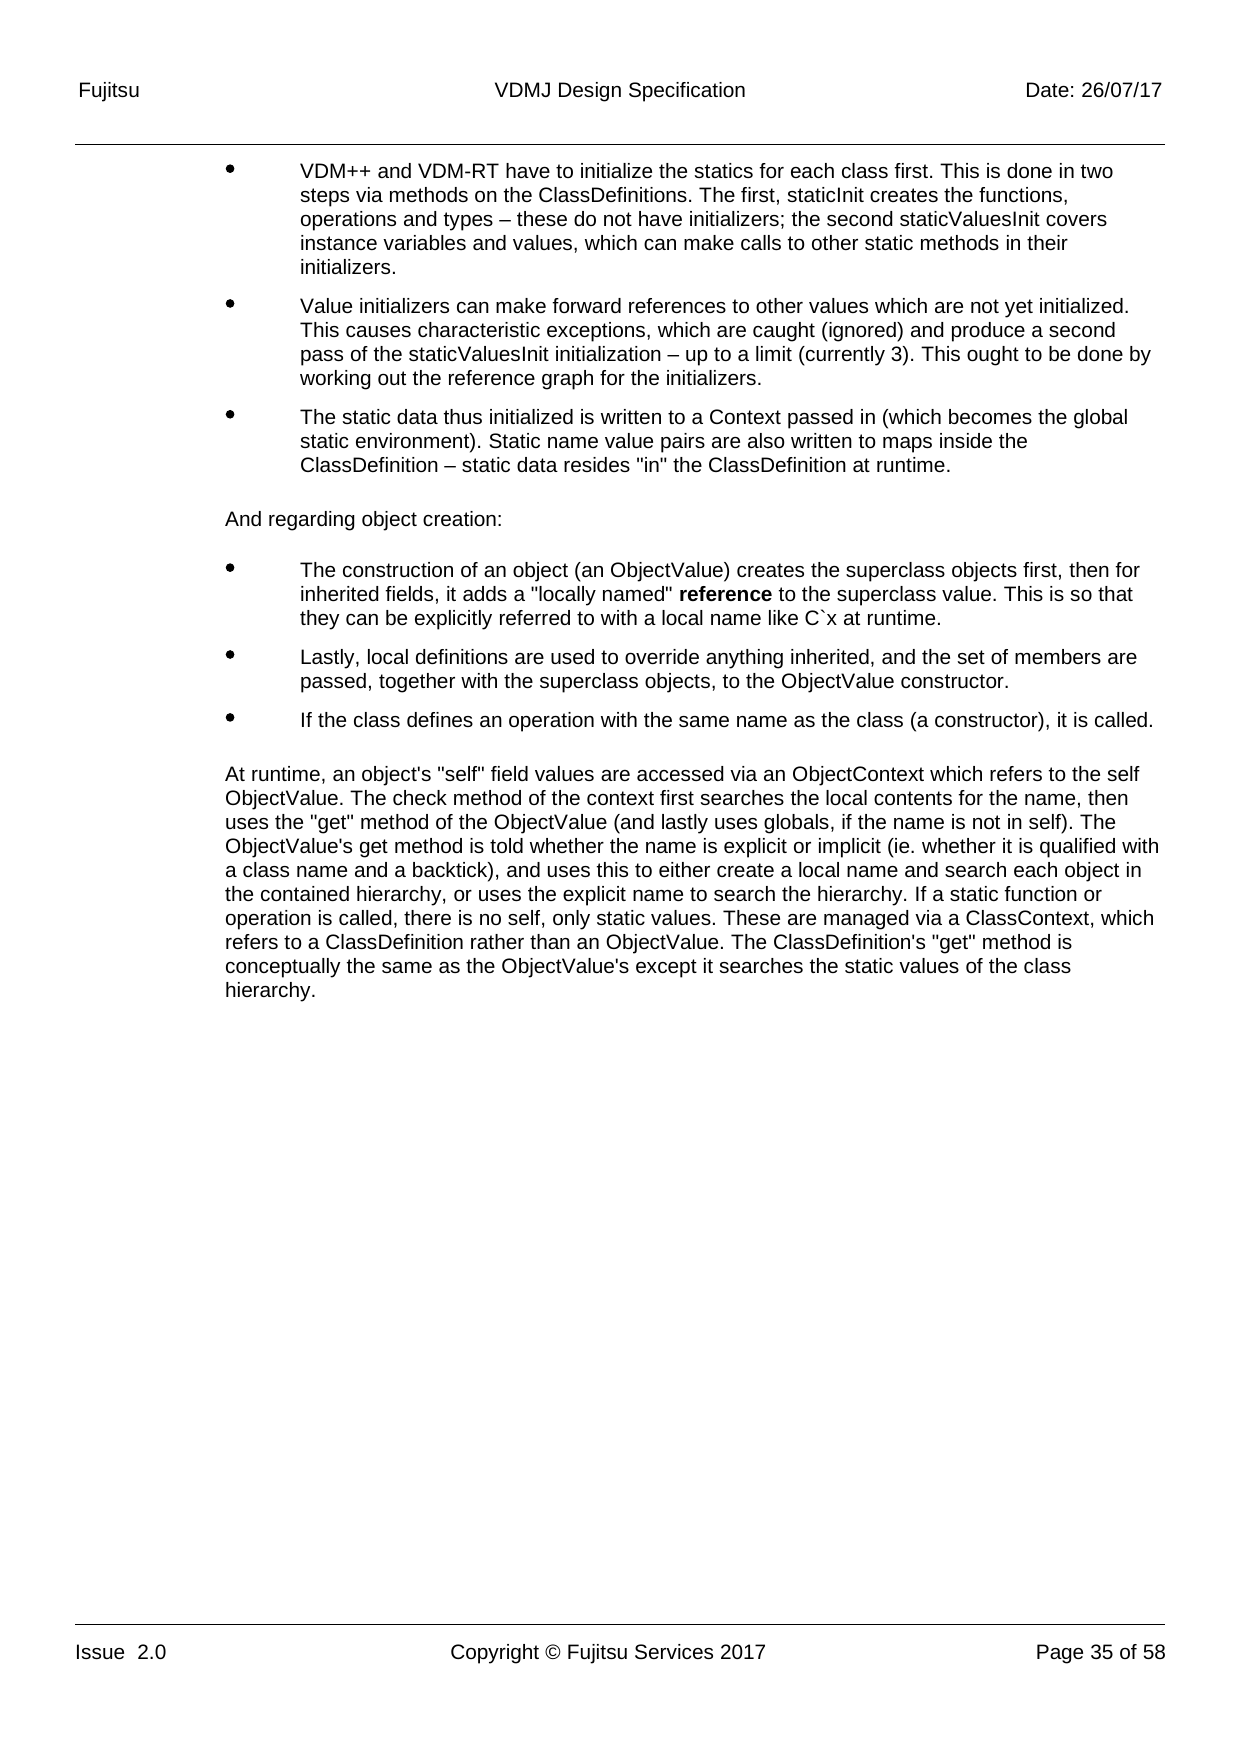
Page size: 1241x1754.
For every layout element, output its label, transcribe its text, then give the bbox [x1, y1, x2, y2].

list If the class defines an operation with the same name as the class (a constructor), it is called. [225, 708, 1165, 732]
text And regarding object creation: [225, 507, 1165, 531]
text At runtime, an object's "self" field values are accessed via an ObjectContext which refers to the self ObjectValue. The check method of the context first searches the local contents for the name, then uses the "get" method of the ObjectValue (and lastly uses globals, if the name is not in self). The ObjectValue's get method is told whether the name is explicit or implicit (ie. whether it is qualified with a class name and a backtick), and uses this to either create a local name and search each object in the contained hierarchy, or uses the explicit name to search the hierarchy. If a static function or operation is called, there is no self, only static values. These are managed via a ClassContext, which refers to a ClassDefinition rather than an ObjectValue. The ClassDefinition's "get" method is conceptually the same as the ObjectValue's except it searches the static values of the class hierarchy. [225, 762, 1165, 1002]
list VDM++ and VDM-RT have to initialize the statics for each class first. This is done in two steps via methods on the ClassDefinitions. The first, staticInit creates the functions, operations and types – these do not have initializers; the second staticValuesInit covers instance variables and values, which can make calls to other static methods in their initializers. [225, 160, 1165, 279]
list Lastly, local definitions are used to override anything inherited, and the set of members are passed, together with the superclass objects, to the ObjectValue constructor. [225, 646, 1165, 693]
list The construction of an object (an ObjectValue) creates the superclass objects first, then for inherited fields, it adds a "locally named" reference to the superclass value. This is so that they can be explicitly referred to with a local name like C`x at runtime. [225, 559, 1165, 631]
list The static data thus initialized is written to a Context passed in (which becomes the global static environment). Static name value pairs are also written to maps inside the ClassDefinition – static data resides "in" the ClassDefinition at runtime. [225, 405, 1165, 477]
list Value initializers can make forward references to other values which are not yet initialized. This causes characteristic exceptions, which are caught (ignored) and produce a second pass of the staticValuesInit initialization – up to a limit (currently 3). This ought to be done by working out the reference graph for the initializers. [225, 294, 1165, 390]
